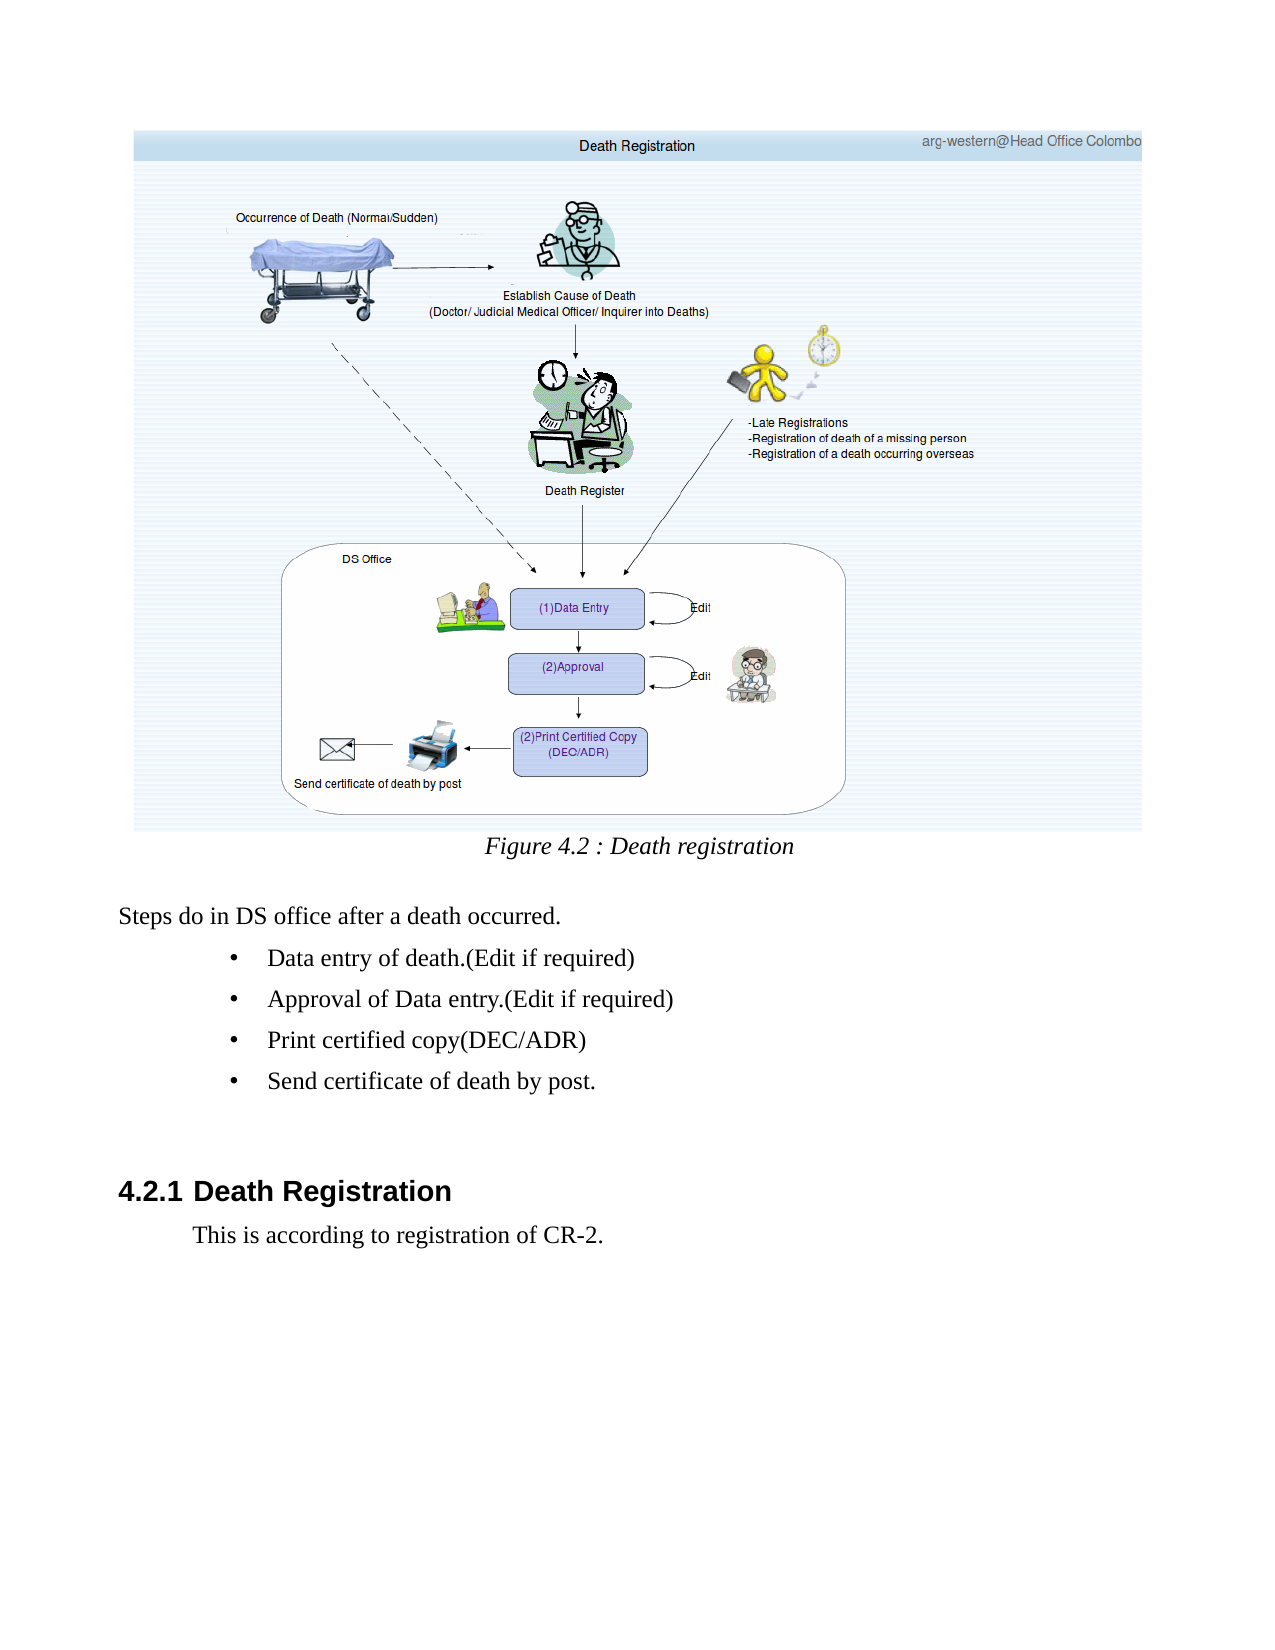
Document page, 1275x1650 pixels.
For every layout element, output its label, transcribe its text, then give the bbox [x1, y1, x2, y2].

list Approval of Data entry.(Edit if required) [229, 984, 1157, 1013]
text Figure 4.2 : Death registration [133, 832, 1142, 860]
list Data entry of death.(Edit if required) [229, 943, 1157, 971]
text This is according to registration of CR-2. [118, 1220, 1157, 1249]
list Send certificate of death by post. [229, 1066, 1157, 1095]
picture [133, 130, 1142, 832]
list Print certified copy(DEC/ADR) [229, 1025, 1157, 1054]
subtitle Death Registration [118, 1174, 1157, 1207]
text Steps do in DS office after a death occurred. [118, 901, 1157, 930]
